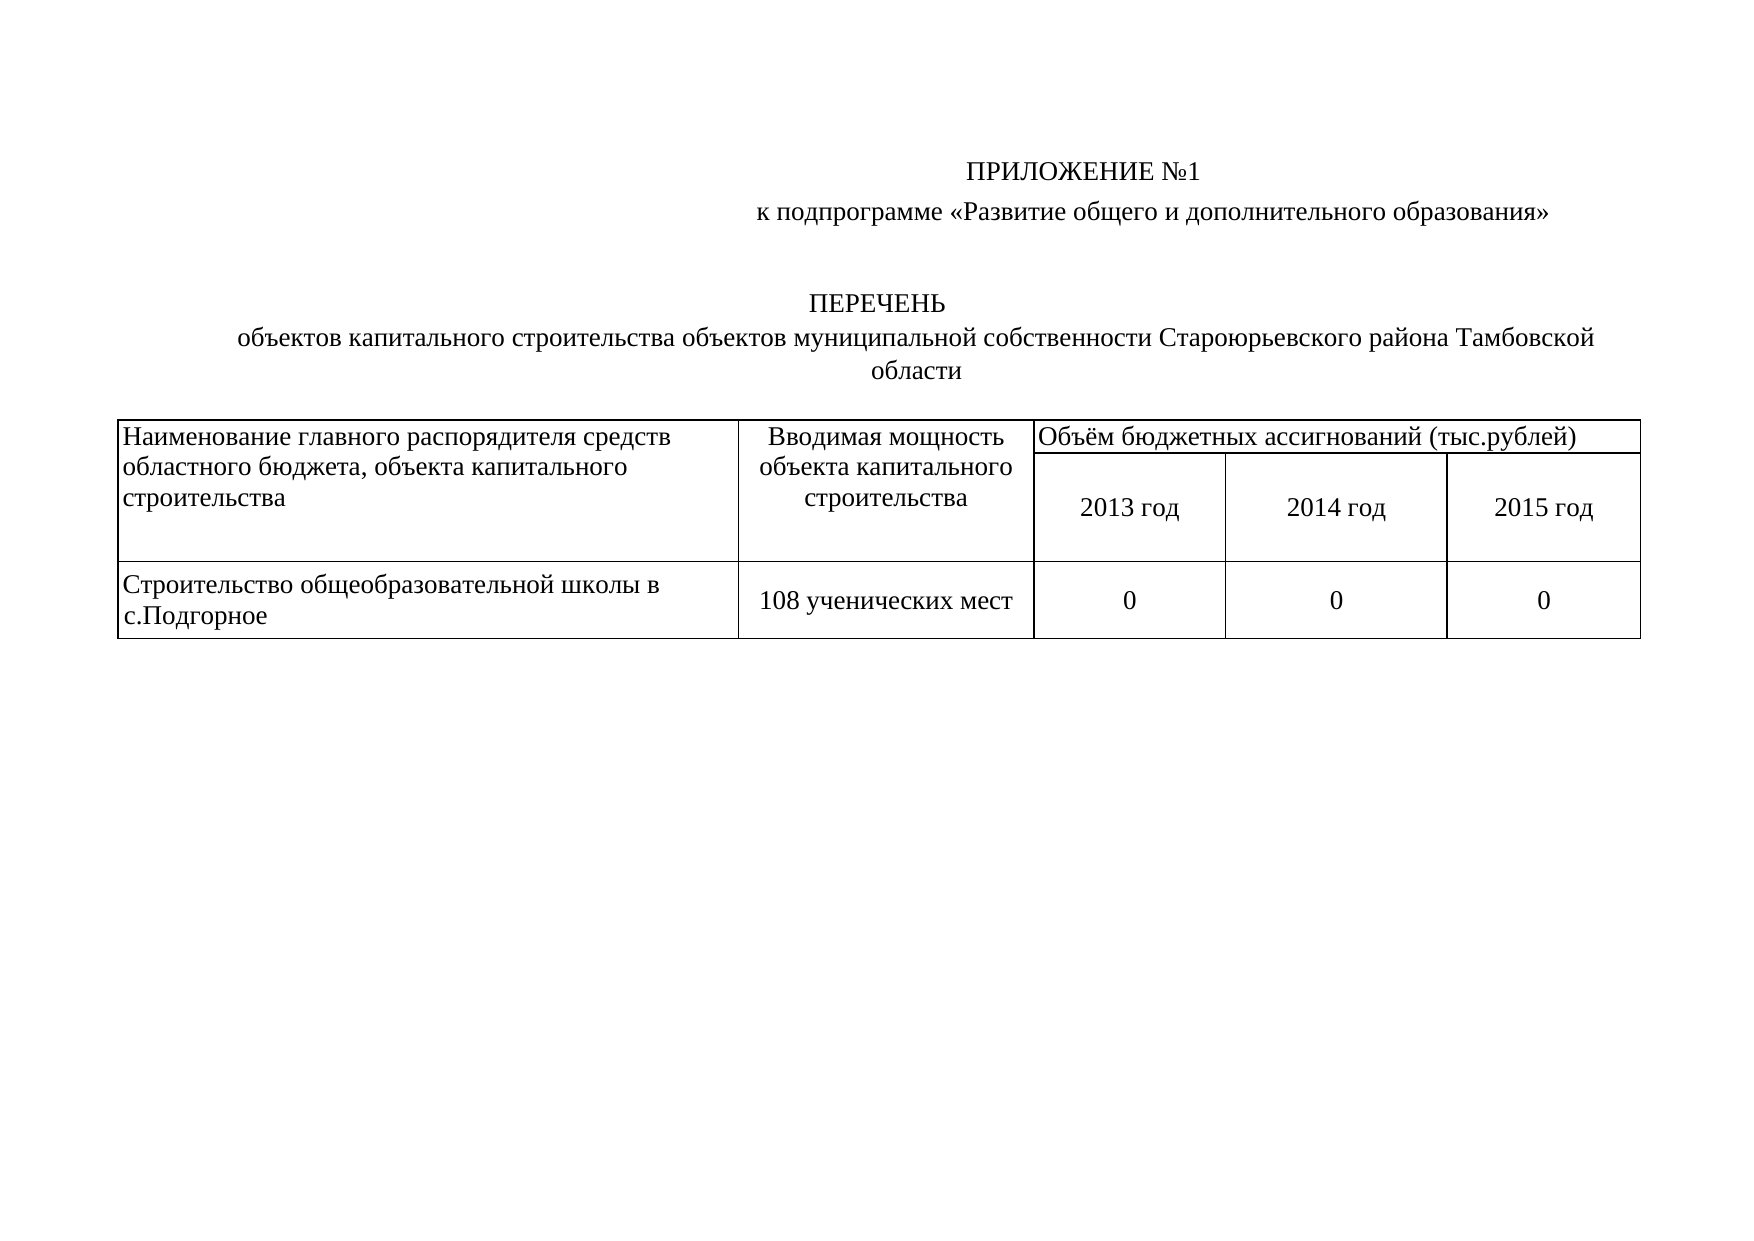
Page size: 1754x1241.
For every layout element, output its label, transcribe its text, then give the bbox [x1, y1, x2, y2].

text к подпрограмме «Развитие общего и дополнительного образования» [661, 194, 1636, 227]
table_header Вводимая мощность объекта капитального строительства [739, 421, 1033, 561]
text ПЕРЕЧЕНЬ [118, 285, 1636, 319]
table_cell Строительство общеобразовательной школы в с.Подгорное [119, 562, 738, 638]
table_header Объём бюджетных ассигнований (тыс.рублей) [1035, 421, 1640, 452]
table_cell 0 [1448, 562, 1640, 638]
table_cell 0 [1226, 562, 1446, 638]
table_cell 0 [1035, 562, 1225, 638]
table_header Наименование главного распорядителя средств областного бюджета, объекта капитального строительства [119, 421, 738, 561]
table_cell 2015 год [1448, 454, 1640, 561]
table_cell 2013 год [1035, 454, 1225, 561]
text объектов капитального строительства объектов муниципальной собственности Староюрьевского района Тамбовской области [197, 319, 1636, 387]
text ПРИЛОЖЕНИЕ №1 [661, 154, 1636, 187]
table_cell 2014 год [1226, 454, 1446, 561]
table_cell 108 ученических мест [739, 562, 1033, 638]
